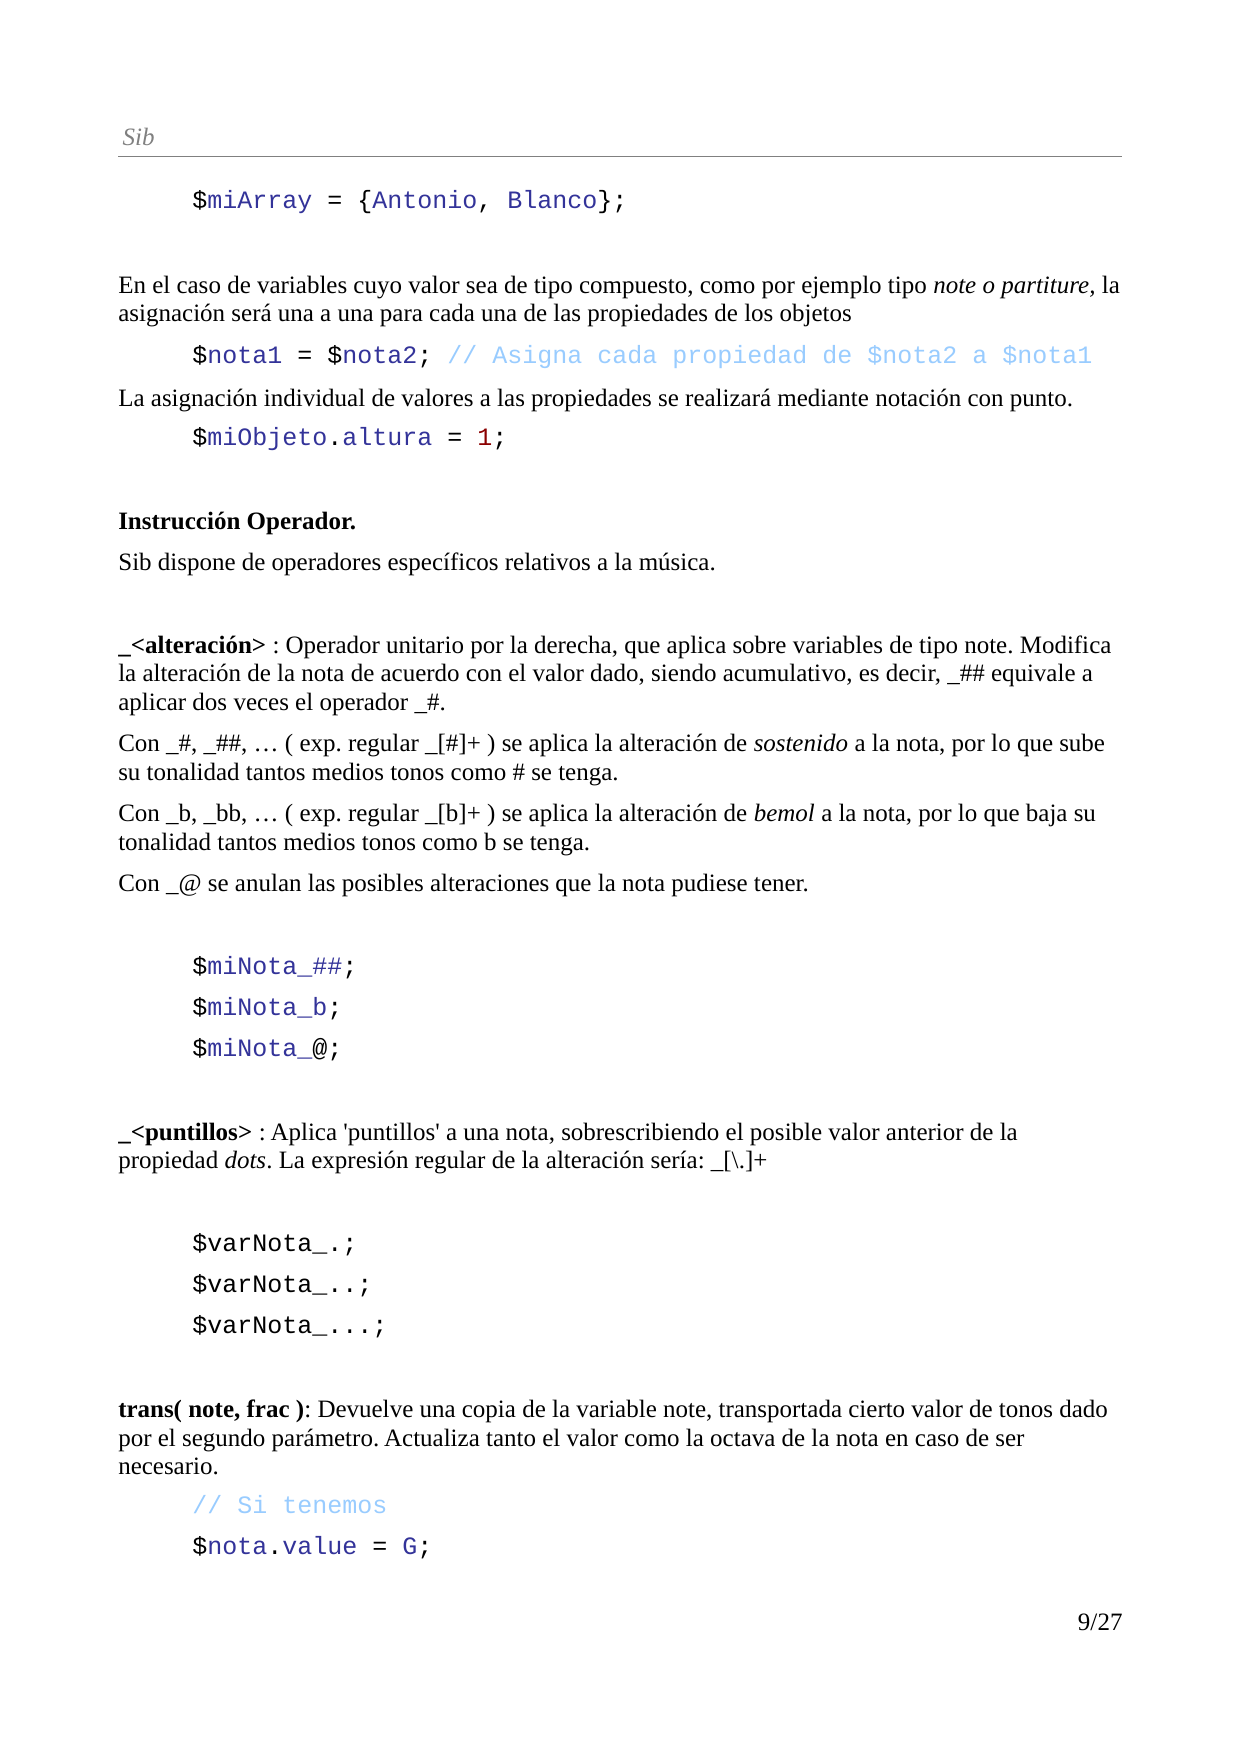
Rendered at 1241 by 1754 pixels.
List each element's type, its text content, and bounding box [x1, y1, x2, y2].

text $varNota_..; [118, 1271, 1122, 1300]
text $miNota_@; [118, 1035, 1122, 1063]
text $nota1 = $nota2; // Asigna cada propiedad de $nota2 a $nota1 [118, 340, 1122, 371]
text La asignación individual de valores a las propiedades se realizará mediante notación con punto. [118, 383, 1122, 412]
text $varNota_...; [118, 1312, 1122, 1341]
text $varNota_.; [118, 1228, 1122, 1259]
text _<puntillos> : Aplica 'puntillos' a una nota, sobrescribiendo el posible valor anterior de la propiedad dots. La expresión regular de la alteración sería: _[\.]+ [118, 1117, 1122, 1174]
text En el caso de variables cuyo valor sea de tipo compuesto, como por ejemplo tipo note o partiture, la asignación será una a una para cada una de las propiedades de los objetos [118, 270, 1122, 327]
text $nota.value = G; [118, 1533, 1122, 1562]
text $miNota_b; [118, 994, 1122, 1023]
text // Si tenemos [118, 1493, 1122, 1521]
text trans( note, frac ): Devuelve una copia de la variable note, transportada cierto valor de tonos dado por el segundo parámetro. Actualiza tanto el valor como la octava de la nota en caso de ser necesario. [118, 1394, 1122, 1480]
text Sib dispone de operadores específicos relativos a la música. [118, 547, 1122, 576]
text Con _b, _bb, … ( exp. regular _[b]+ ) se aplica la alteración de bemol a la nota, por lo que baja su tonalidad tantos medios tonos como b se tenga. [118, 798, 1122, 856]
text Con _#, _##, … ( exp. regular _[#]+ ) se aplica la alteración de sostenido a la nota, por lo que sube su tonalidad tantos medios tonos como # se tenga. [118, 728, 1122, 786]
text $miArray = {Antonio, Blanco}; [118, 185, 1122, 216]
text Instrucción Operador. [118, 506, 1122, 535]
text $miNota_##; [118, 951, 1122, 982]
text _<alteración> : Operador unitario por la derecha, que aplica sobre variables de tipo note. Modifica la alteración de la nota de acuerdo con el valor dado, siendo acumulativo, es decir, _## equivale a aplicar dos veces el operador _#. [118, 630, 1122, 716]
text Con _@ se anulan las posibles alteraciones que la nota pudiese tener. [118, 868, 1122, 897]
text $miObjeto.altura = 1; [118, 424, 1122, 453]
